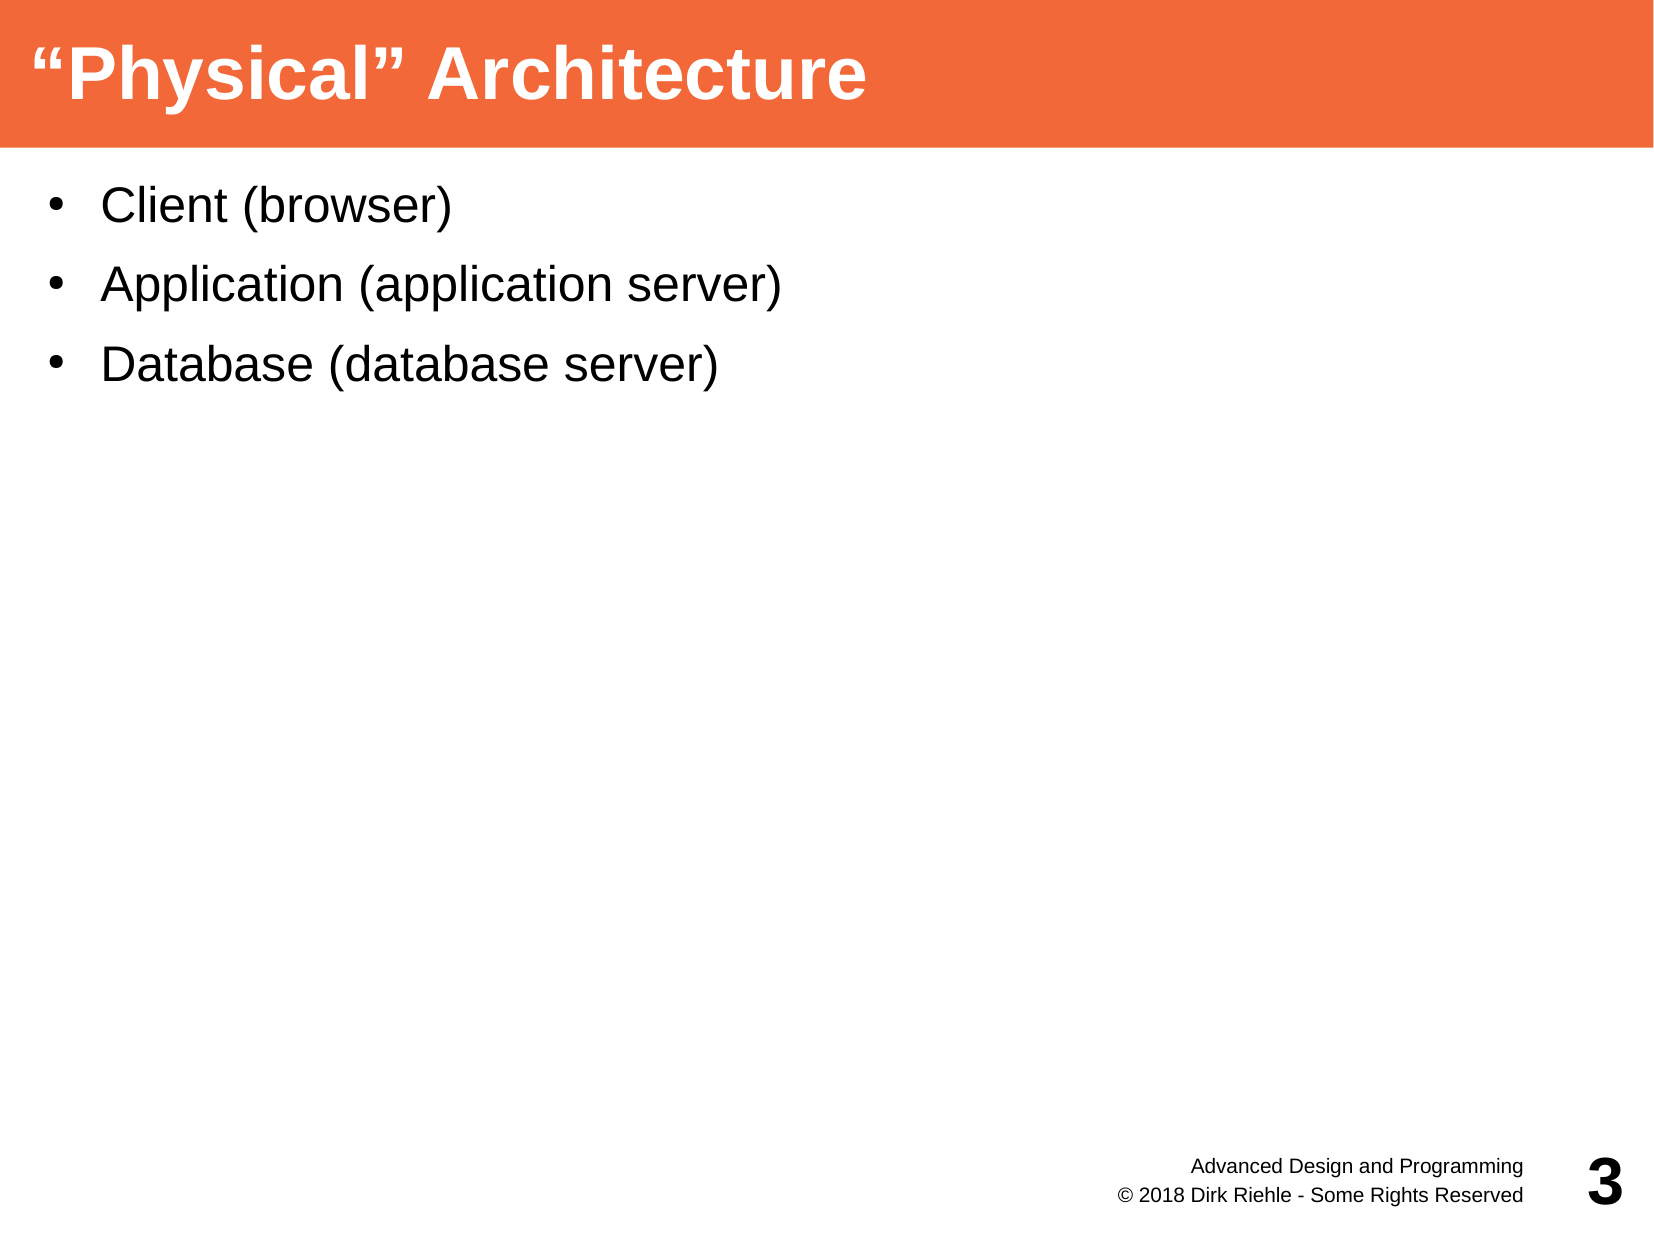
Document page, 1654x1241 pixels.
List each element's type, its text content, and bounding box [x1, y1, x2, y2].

title “Physical” Architecture [0, 0, 1654, 148]
list Client (browser) Application (application server) Database (database server) [29, 177, 1625, 1063]
